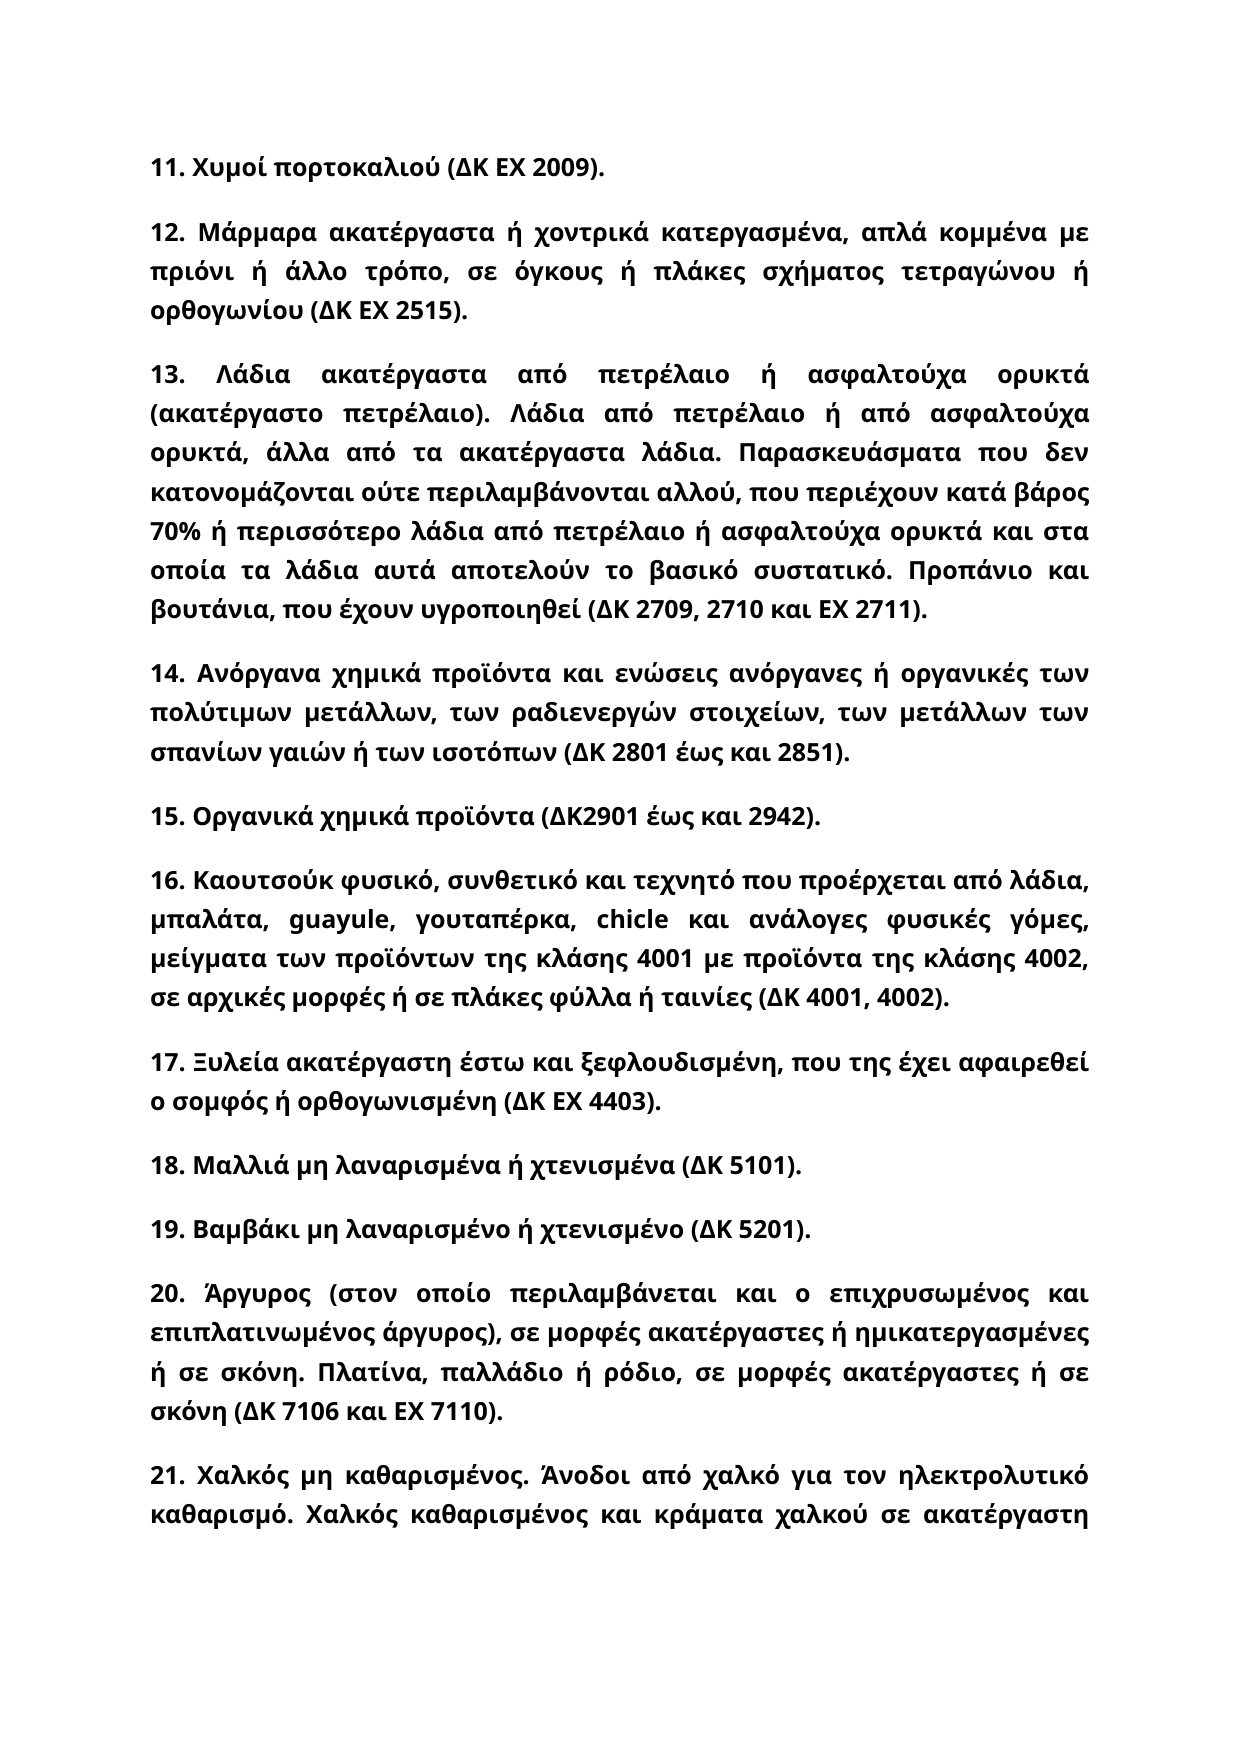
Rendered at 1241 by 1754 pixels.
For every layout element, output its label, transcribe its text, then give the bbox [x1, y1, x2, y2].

text 18. Μαλλιά μη λαναρισμένα ή χτενισμένα (ΔΚ 5101). [150, 1147, 1090, 1182]
text 11. Χυμοί πορτοκαλιού (ΔΚ ΕΧ 2009). [150, 150, 1090, 184]
text 19. Βαμβάκι μη λαναρισμένο ή χτενισμένο (ΔΚ 5201). [150, 1212, 1090, 1246]
text 21. Χαλκός μη καθαρισμένος. Άνοδοι από χαλκό για τον ηλεκτρολυτικό καθαρισμό. Χαλκός καθαρισμένος και κράματα χαλκού σε ακατέργαστη [150, 1457, 1090, 1531]
text 14. Ανόργανα χημικά προϊόντα και ενώσεις ανόργανες ή οργανικές των πολύτιμων μετάλλων, των ραδιενεργών στοιχείων, των μετάλλων των σπανίων γαιών ή των ισοτόπων (ΔΚ 2801 έως και 2851). [150, 656, 1090, 768]
text 16. Καουτσούκ φυσικό, συνθετικό και τεχνητό που προέρχεται από λάδια, μπαλάτα, guayule, γουταπέρκα, chicle και ανάλογες φυσικές γόμες, μείγματα των προϊόντων της κλάσης 4001 με προϊόντα της κλάσης 4002, σε αρχικές μορφές ή σε πλάκες φύλλα ή ταινίες (ΔΚ 4001, 4002). [150, 862, 1090, 1014]
text 13. Λάδια ακατέργαστα από πετρέλαιο ή ασφαλτούχα ορυκτά (ακατέργαστο πετρέλαιο). Λάδια από πετρέλαιο ή από ασφαλτούχα ορυκτά, άλλα από τα ακατέργαστα λάδια. Παρασκευάσματα που δεν κατονομάζονται ούτε περιλαμβάνονται αλλού, που περιέχουν κατά βάρος 70% ή περισσότερο λάδια από πετρέλαιο ή ασφαλτούχα ορυκτά και στα οποία τα λάδια αυτά αποτελούν το βασικό συστατικό. Προπάνιο και βουτάνια, που έχουν υγροποιηθεί (ΔΚ 2709, 2710 και ΕΧ 2711). [150, 357, 1090, 626]
text 15. Οργανικά χημικά προϊόντα (ΔΚ2901 έως και 2942). [150, 798, 1090, 832]
text 20. Άργυρος (στον οποίο περιλαμβάνεται και ο επιχρυσωμένος και επιπλατινωμένος άργυρος), σε μορφές ακατέργαστες ή ημικατεργασμένες ή σε σκόνη. Πλατίνα, παλλάδιο ή ρόδιο, σε μορφές ακατέργαστες ή σε σκόνη (ΔΚ 7106 και ΕΧ 7110). [150, 1276, 1090, 1427]
text 17. Ξυλεία ακατέργαστη έστω και ξεφλουδισμένη, που της έχει αφαιρεθεί ο σομφός ή ορθογωνισμένη (ΔΚ ΕΧ 4403). [150, 1044, 1090, 1117]
text 12. Μάρμαρα ακατέργαστα ή χοντρικά κατεργασμένα, απλά κομμένα με πριόνι ή άλλο τρόπο, σε όγκους ή πλάκες σχήματος τετραγώνου ή ορθογωνίου (ΔΚ ΕΧ 2515). [150, 214, 1090, 327]
